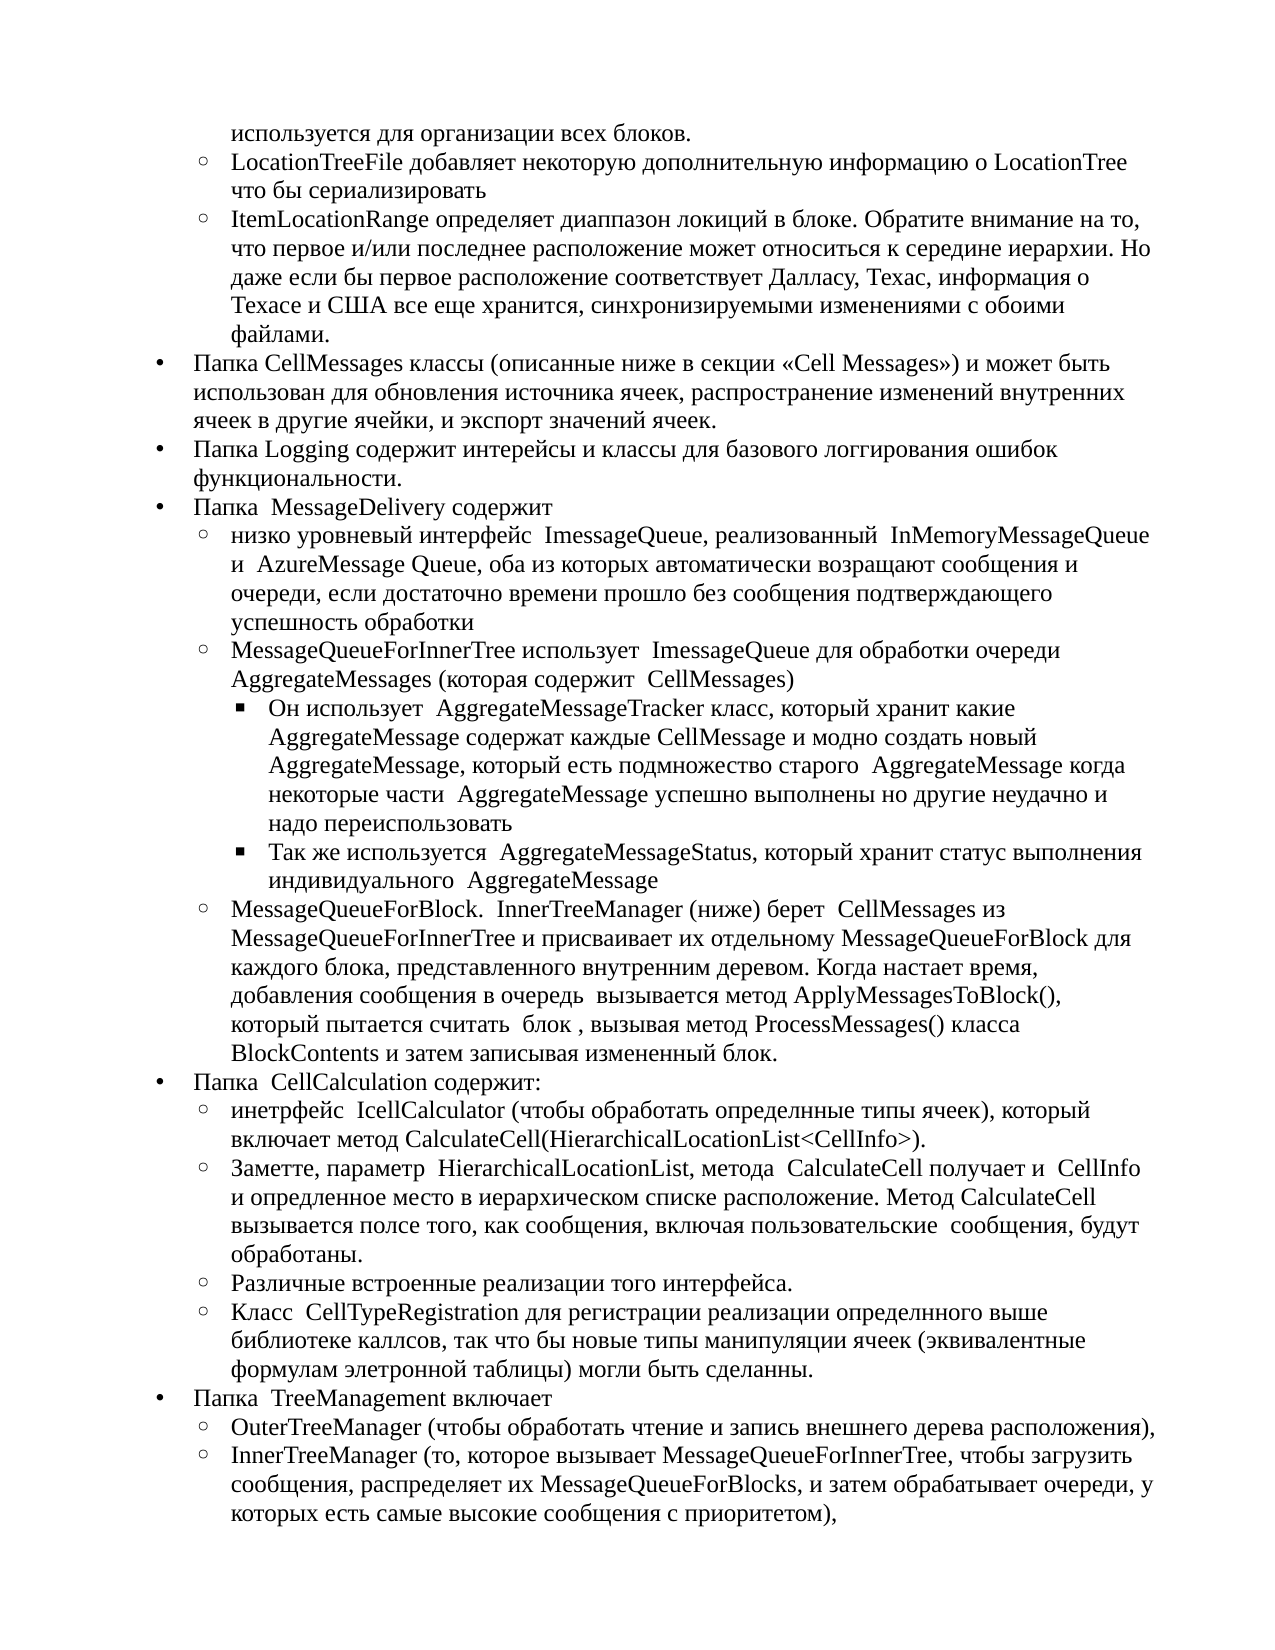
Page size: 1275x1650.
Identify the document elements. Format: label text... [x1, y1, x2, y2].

list Папка MessageDelivery содержит [156, 492, 1157, 521]
list MessageQueueForBlock. InnerTreeManager (ниже) берет CellMessages из MessageQueueForInnerTree и присваивает их отдельному MessageQueueForBlock для каждого блока, представленного внутренним деревом. Когда настает время, добавления сообщения в очередь вызывается метод ApplyMessagesToBlock(), который пытается считать блок , вызывая метод ProcessMessages() класса BlockContents и затем записывая измененный блок. [193, 894, 1157, 1067]
list LocationTreeFile добавляет некоторую дополнительную информацию о LocationTree что бы сериализировать [193, 147, 1157, 204]
list инетрфейс IcellCalculator (чтобы обработать определнные типы ячеек), который включает метод CalculateCell(HierarchicalLocationList<CellInfo>). [193, 1096, 1157, 1153]
list Папка CellCalculation содержит: [156, 1067, 1157, 1096]
list Папка Logging содержит интерейсы и классы для базового логгирования ошибок функциональности. [156, 434, 1157, 492]
list OuterTreeManager (чтобы обработать чтение и запись внешнего дерева расположения), [193, 1412, 1157, 1441]
list ItemLocationRange определяет диаппазон локиций в блоке. Обратите внимание на то, что первое и/или последнее расположение может относиться к середине иерархии. Но даже если бы первое расположение соответствует Далласу, Техас, информация о Техасе и США все еще хранится, синхронизируемыми изменениями с обоими файлами. [193, 204, 1157, 348]
list Заметте, параметр HierarchicalLocationList, метода CalculateCell получает и CellInfo и опредленное место в иерархическом списке расположение. Метод CalculateCell вызывается полсе того, как сообщения, включая пользовательские сообщения, будут обработаны. [193, 1153, 1157, 1268]
list Класс CellTypeRegistration для регистрации реализации определнного выше библиотеке каллсов, так что бы новые типы манипуляции ячеек (эквивалентные формулам элетронной таблицы) могли быть сделанны. [193, 1297, 1157, 1383]
list Различные встроенные реализации того интерфейса. [193, 1268, 1157, 1297]
list Так же используется AggregateMessageStatus, который хранит статус выполнения индивидуального AggregateMessage [231, 837, 1157, 894]
list MessageQueueForInnerTree использует ImessageQueue для обработки очереди AggregateMessages (которая содержит CellMessages) [193, 636, 1157, 693]
list Папка TreeManagement включает [156, 1383, 1157, 1412]
list Папка CellMessages классы (описанные ниже в секции «Cell Messages») и может быть использован для обновления источника ячеек, распространение изменений внутренних ячеек в другие ячейки, и экспорт значений ячеек. [156, 348, 1157, 434]
list низко уровневый интерфейс ImessageQueue, реализованный InMemoryMessageQueue и AzureMessage Queue, оба из которых автоматически возращают сообщения и очереди, если достаточно времени прошло без сообщения подтверждающего успешность обработки [193, 521, 1157, 636]
list Он использует AggregateMessageTracker класс, который хранит какие AggregateMessage содержат каждые CellMessage и модно создать новый AggregateMessage, который есть подмножество старого AggregateMessage когда некоторые части AggregateMessage успешно выполнены но другие неудачно и надо переиспользовать [231, 693, 1157, 837]
list InnerTreeManager (то, которое вызывает MessageQueueForInnerTree, чтобы загрузить сообщения, распределяет их MessageQueueForBlocks, и затем обрабатывает очереди, у которых есть самые высокие сообщения с приоритетом), [193, 1441, 1157, 1527]
list используется для организации всех блоков. [193, 118, 1157, 147]
